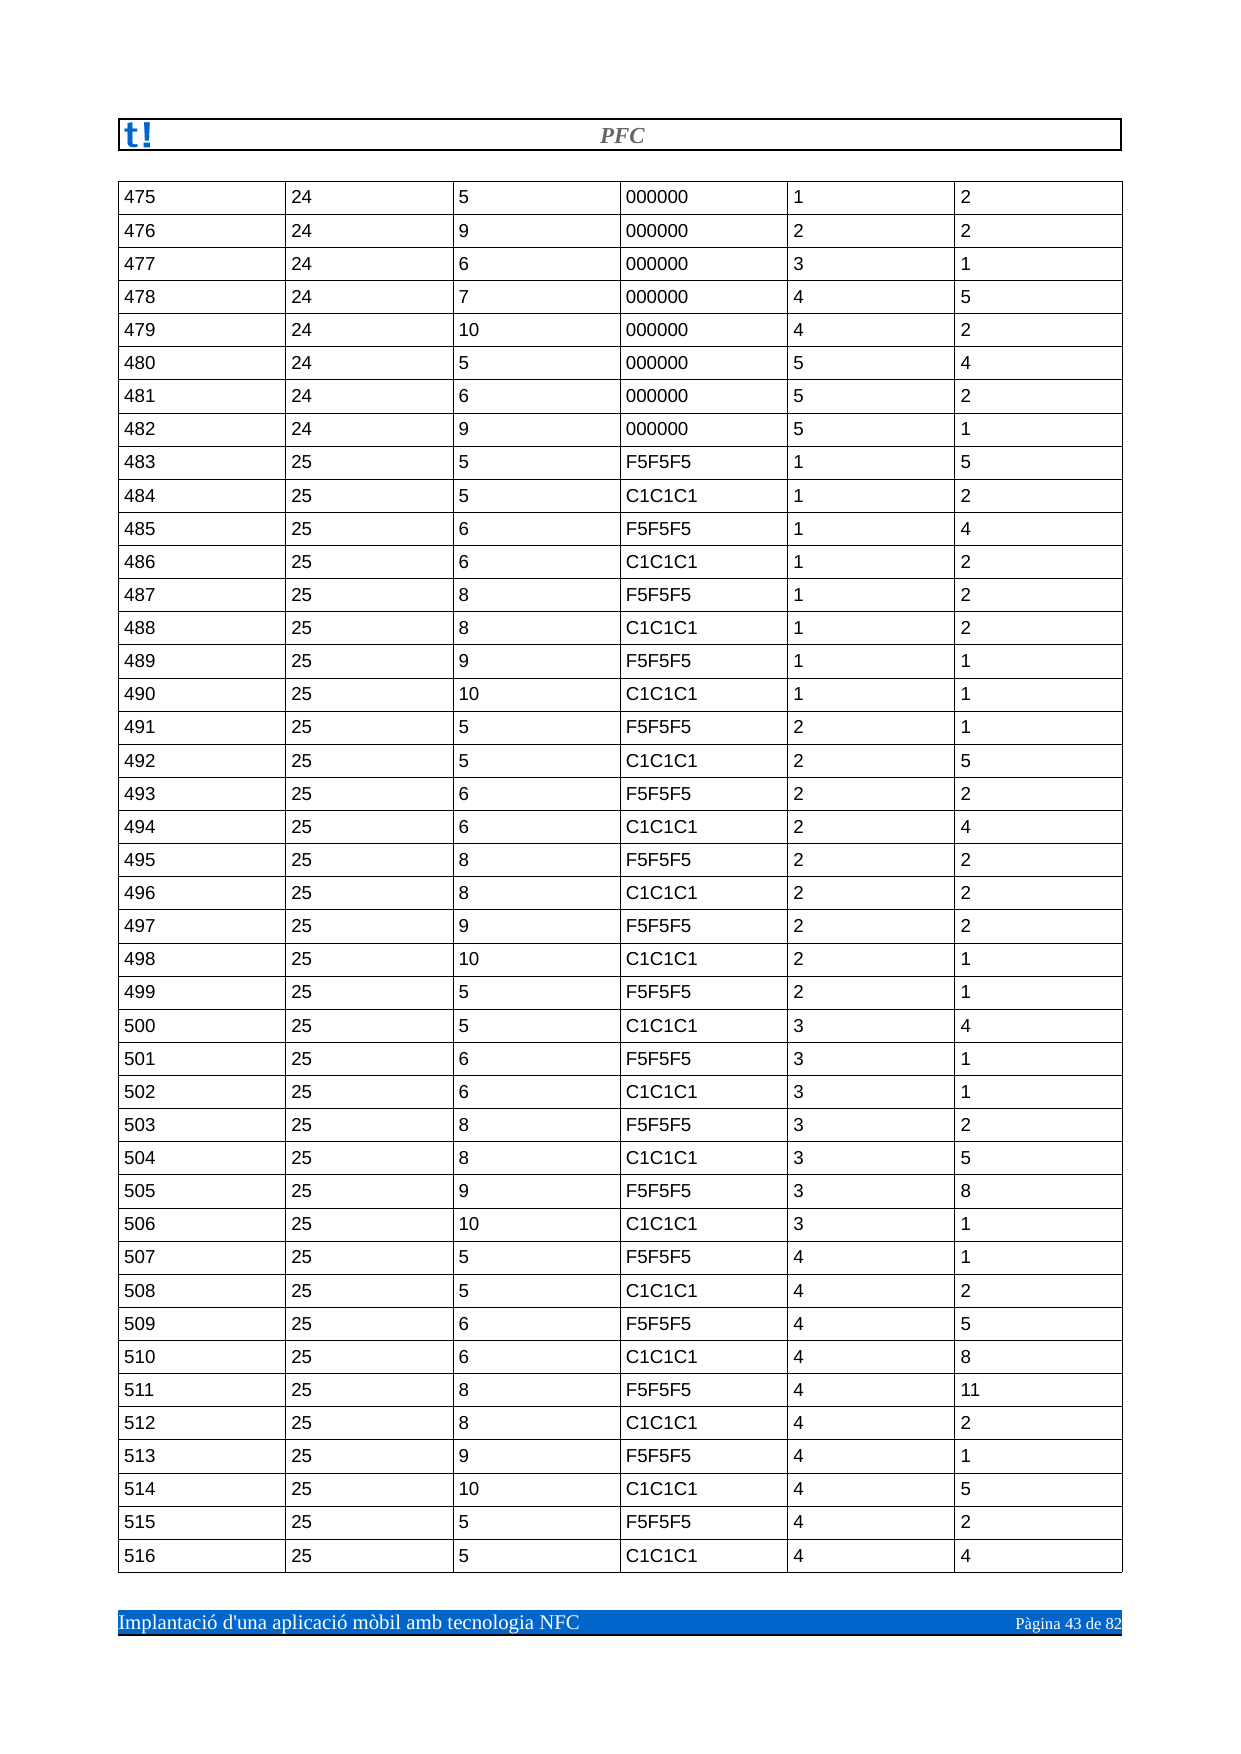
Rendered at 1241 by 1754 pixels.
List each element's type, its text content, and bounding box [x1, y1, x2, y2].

table_cell 3 [788, 1109, 954, 1141]
table_cell 24 [286, 314, 453, 346]
table_cell 5 [955, 1142, 1122, 1174]
table_cell 4 [788, 1474, 954, 1506]
table_cell 25 [286, 844, 453, 876]
table_cell 483 [119, 447, 285, 479]
table_cell 2 [788, 778, 954, 810]
table_cell 4 [788, 281, 954, 313]
table_cell 25 [286, 811, 453, 843]
table_cell 4 [788, 1308, 954, 1340]
table_cell 8 [454, 1407, 620, 1439]
table_cell 24 [286, 215, 453, 247]
table_cell 505 [119, 1175, 285, 1207]
table_cell C1C1C1 [621, 877, 787, 909]
table_cell 25 [286, 1175, 453, 1207]
table_cell 513 [119, 1440, 285, 1472]
table_cell 24 [286, 414, 453, 446]
table_cell F5F5F5 [621, 977, 787, 1009]
table_cell 3 [788, 1043, 954, 1075]
table_cell 6 [454, 778, 620, 810]
table_cell 5 [454, 1242, 620, 1274]
table_cell 1 [955, 1242, 1122, 1274]
table_cell C1C1C1 [621, 745, 787, 777]
table_cell 1 [955, 1209, 1122, 1241]
table_cell 4 [955, 1540, 1122, 1572]
table_cell 24 [286, 347, 453, 379]
table_cell 515 [119, 1507, 285, 1539]
table_cell F5F5F5 [621, 1374, 787, 1406]
table_cell F5F5F5 [621, 712, 787, 744]
table_cell 499 [119, 977, 285, 1009]
table_cell 2 [955, 778, 1122, 810]
table_cell 5 [788, 380, 954, 412]
table_cell C1C1C1 [621, 1209, 787, 1241]
table_cell 2 [955, 215, 1122, 247]
table_cell 2 [955, 546, 1122, 578]
table_cell 4 [788, 1440, 954, 1472]
table_cell 25 [286, 712, 453, 744]
table_cell 5 [955, 745, 1122, 777]
table_cell 10 [454, 314, 620, 346]
table_cell 1 [788, 579, 954, 611]
table_cell 000000 [621, 380, 787, 412]
table_cell 6 [454, 248, 620, 280]
table_cell 25 [286, 1242, 453, 1274]
table_cell F5F5F5 [621, 778, 787, 810]
table_cell 8 [955, 1175, 1122, 1207]
table_cell 1 [788, 480, 954, 512]
table_cell 25 [286, 612, 453, 644]
table_cell 5 [955, 281, 1122, 313]
table_cell 25 [286, 1275, 453, 1307]
table_cell 6 [454, 811, 620, 843]
table_cell F5F5F5 [621, 1242, 787, 1274]
table_cell 25 [286, 1142, 453, 1174]
table_cell 1 [788, 447, 954, 479]
table_cell C1C1C1 [621, 1010, 787, 1042]
table_cell 25 [286, 480, 453, 512]
table_cell 491 [119, 712, 285, 744]
table_cell 495 [119, 844, 285, 876]
table_cell 4 [788, 1407, 954, 1439]
table_cell 1 [955, 679, 1122, 711]
table_cell 5 [955, 1474, 1122, 1506]
table_cell 502 [119, 1076, 285, 1108]
table_cell 1 [955, 712, 1122, 744]
table_cell 1 [788, 612, 954, 644]
table_cell 506 [119, 1209, 285, 1241]
table_cell 508 [119, 1275, 285, 1307]
table_cell 4 [788, 1507, 954, 1539]
table_cell 494 [119, 811, 285, 843]
table_cell C1C1C1 [621, 679, 787, 711]
table_cell 5 [454, 182, 620, 214]
table_cell 477 [119, 248, 285, 280]
table_cell 4 [788, 1341, 954, 1373]
table_cell 25 [286, 745, 453, 777]
table_cell 25 [286, 1076, 453, 1108]
table_cell 5 [454, 1275, 620, 1307]
table_cell 2 [788, 811, 954, 843]
table_cell 489 [119, 645, 285, 677]
table_cell 1 [788, 546, 954, 578]
table_cell C1C1C1 [621, 1275, 787, 1307]
table_cell 25 [286, 1440, 453, 1472]
table_cell 498 [119, 944, 285, 976]
table_cell 2 [788, 877, 954, 909]
table_cell F5F5F5 [621, 513, 787, 545]
table_cell 5 [788, 414, 954, 446]
table_cell 6 [454, 546, 620, 578]
table_cell 2 [955, 579, 1122, 611]
table_cell F5F5F5 [621, 645, 787, 677]
table_cell F5F5F5 [621, 1109, 787, 1141]
table_cell 000000 [621, 347, 787, 379]
table_cell 000000 [621, 248, 787, 280]
table_cell 3 [788, 1175, 954, 1207]
table_cell 9 [454, 1175, 620, 1207]
table_cell C1C1C1 [621, 1076, 787, 1108]
table_cell 2 [788, 844, 954, 876]
table_cell 4 [788, 1374, 954, 1406]
table_cell 25 [286, 1308, 453, 1340]
table_cell 25 [286, 1474, 453, 1506]
table_cell F5F5F5 [621, 1440, 787, 1472]
table_cell 10 [454, 944, 620, 976]
table_cell 2 [955, 314, 1122, 346]
table_cell 000000 [621, 414, 787, 446]
table_cell 5 [454, 447, 620, 479]
table_cell 2 [955, 612, 1122, 644]
table_cell 2 [955, 182, 1122, 214]
table_cell F5F5F5 [621, 844, 787, 876]
table_cell C1C1C1 [621, 1407, 787, 1439]
table_cell 5 [454, 480, 620, 512]
table_cell 490 [119, 679, 285, 711]
table_cell 11 [955, 1374, 1122, 1406]
table_cell F5F5F5 [621, 447, 787, 479]
table_cell C1C1C1 [621, 546, 787, 578]
table_cell 1 [788, 182, 954, 214]
table_cell 487 [119, 579, 285, 611]
table_cell F5F5F5 [621, 579, 787, 611]
table_cell 8 [454, 1374, 620, 1406]
table_cell 8 [454, 579, 620, 611]
table_cell 497 [119, 910, 285, 942]
table_cell 486 [119, 546, 285, 578]
table_cell 507 [119, 1242, 285, 1274]
table_cell 25 [286, 447, 453, 479]
table_cell 25 [286, 1374, 453, 1406]
table_cell 1 [955, 645, 1122, 677]
table_cell 6 [454, 1308, 620, 1340]
table_cell 2 [788, 745, 954, 777]
table_cell C1C1C1 [621, 480, 787, 512]
table_cell F5F5F5 [621, 1043, 787, 1075]
table_cell C1C1C1 [621, 944, 787, 976]
table_cell 25 [286, 977, 453, 1009]
table_cell 25 [286, 579, 453, 611]
table_cell F5F5F5 [621, 1507, 787, 1539]
table_cell 492 [119, 745, 285, 777]
table_cell 4 [788, 1242, 954, 1274]
table_cell 000000 [621, 314, 787, 346]
table_cell 24 [286, 248, 453, 280]
table_cell 485 [119, 513, 285, 545]
table_cell 1 [955, 1076, 1122, 1108]
table_cell 475 [119, 182, 285, 214]
table_cell 24 [286, 182, 453, 214]
table_cell 484 [119, 480, 285, 512]
table_cell 25 [286, 1540, 453, 1572]
table_cell 25 [286, 513, 453, 545]
table_cell 2 [788, 215, 954, 247]
table_cell 500 [119, 1010, 285, 1042]
table_cell 2 [788, 977, 954, 1009]
table_cell 2 [955, 480, 1122, 512]
table_cell 5 [955, 1308, 1122, 1340]
table_cell 000000 [621, 182, 787, 214]
table_cell 24 [286, 281, 453, 313]
table_cell 3 [788, 1142, 954, 1174]
table_cell 25 [286, 1109, 453, 1141]
table_cell 5 [454, 977, 620, 1009]
table_cell C1C1C1 [621, 1142, 787, 1174]
table_cell 510 [119, 1341, 285, 1373]
table_cell 2 [788, 712, 954, 744]
table_cell C1C1C1 [621, 612, 787, 644]
table_cell 10 [454, 679, 620, 711]
table_cell 2 [788, 944, 954, 976]
table_cell 1 [788, 645, 954, 677]
table_cell 9 [454, 215, 620, 247]
table_cell 509 [119, 1308, 285, 1340]
table_cell C1C1C1 [621, 811, 787, 843]
table_cell 8 [955, 1341, 1122, 1373]
table_cell 25 [286, 1010, 453, 1042]
table_cell 514 [119, 1474, 285, 1506]
table_cell 1 [788, 679, 954, 711]
table_cell C1C1C1 [621, 1474, 787, 1506]
table_cell 512 [119, 1407, 285, 1439]
table_cell 25 [286, 679, 453, 711]
table_cell 8 [454, 612, 620, 644]
table_cell 2 [955, 380, 1122, 412]
table_cell 1 [955, 248, 1122, 280]
table_cell 1 [955, 1043, 1122, 1075]
table_cell 9 [454, 414, 620, 446]
table_cell 479 [119, 314, 285, 346]
table_cell 1 [955, 1440, 1122, 1472]
table_cell 8 [454, 844, 620, 876]
table_cell C1C1C1 [621, 1540, 787, 1572]
table_cell 481 [119, 380, 285, 412]
table_cell 6 [454, 513, 620, 545]
table_cell 000000 [621, 215, 787, 247]
table_cell 5 [454, 745, 620, 777]
table_cell 25 [286, 877, 453, 909]
table_cell 9 [454, 645, 620, 677]
table_cell 2 [955, 1109, 1122, 1141]
table_cell 476 [119, 215, 285, 247]
table_cell 25 [286, 778, 453, 810]
table_cell 5 [454, 712, 620, 744]
table_cell 501 [119, 1043, 285, 1075]
table_cell 2 [955, 877, 1122, 909]
table_cell 1 [955, 414, 1122, 446]
table_cell 25 [286, 1341, 453, 1373]
table_cell 4 [955, 1010, 1122, 1042]
table_cell 5 [454, 1540, 620, 1572]
table_cell 503 [119, 1109, 285, 1141]
table_cell 4 [955, 347, 1122, 379]
table_cell 2 [955, 1507, 1122, 1539]
table_cell 516 [119, 1540, 285, 1572]
table_cell 482 [119, 414, 285, 446]
table_cell 4 [788, 1275, 954, 1307]
table_cell 25 [286, 1407, 453, 1439]
table_cell 24 [286, 380, 453, 412]
table_cell 8 [454, 1109, 620, 1141]
table_cell 2 [788, 910, 954, 942]
table_cell 6 [454, 1043, 620, 1075]
table_cell 5 [454, 1010, 620, 1042]
table_cell 2 [955, 1407, 1122, 1439]
table_cell 1 [955, 944, 1122, 976]
table_cell 000000 [621, 281, 787, 313]
table_cell 496 [119, 877, 285, 909]
table_cell 25 [286, 1209, 453, 1241]
table_cell 6 [454, 380, 620, 412]
table_cell 4 [788, 1540, 954, 1572]
table_cell 8 [454, 1142, 620, 1174]
table_cell C1C1C1 [621, 1341, 787, 1373]
table_cell 3 [788, 1010, 954, 1042]
table_cell 4 [788, 314, 954, 346]
table_cell 6 [454, 1076, 620, 1108]
table_cell F5F5F5 [621, 1308, 787, 1340]
table_cell 25 [286, 546, 453, 578]
table_cell 511 [119, 1374, 285, 1406]
table_cell 2 [955, 844, 1122, 876]
table_cell 2 [955, 1275, 1122, 1307]
table_cell 9 [454, 1440, 620, 1472]
table_cell 5 [788, 347, 954, 379]
table_cell F5F5F5 [621, 1175, 787, 1207]
table_cell 25 [286, 1507, 453, 1539]
table_cell 8 [454, 877, 620, 909]
table_cell 5 [454, 347, 620, 379]
table_cell 3 [788, 1209, 954, 1241]
table_cell 9 [454, 910, 620, 942]
table_cell 2 [955, 910, 1122, 942]
table_cell 478 [119, 281, 285, 313]
table_cell 493 [119, 778, 285, 810]
table_cell 480 [119, 347, 285, 379]
table_cell F5F5F5 [621, 910, 787, 942]
table_cell 25 [286, 645, 453, 677]
table_cell 5 [454, 1507, 620, 1539]
table_cell 4 [955, 513, 1122, 545]
table_cell 6 [454, 1341, 620, 1373]
table_cell 488 [119, 612, 285, 644]
table_cell 7 [454, 281, 620, 313]
picture [123, 121, 151, 148]
table_cell 504 [119, 1142, 285, 1174]
table_cell 5 [955, 447, 1122, 479]
table_cell 25 [286, 944, 453, 976]
table_cell 10 [454, 1474, 620, 1506]
table_cell 3 [788, 1076, 954, 1108]
table_cell 1 [788, 513, 954, 545]
table_cell 25 [286, 1043, 453, 1075]
table_cell 4 [955, 811, 1122, 843]
table_cell 1 [955, 977, 1122, 1009]
table_cell 25 [286, 910, 453, 942]
table_cell 10 [454, 1209, 620, 1241]
table_cell 3 [788, 248, 954, 280]
